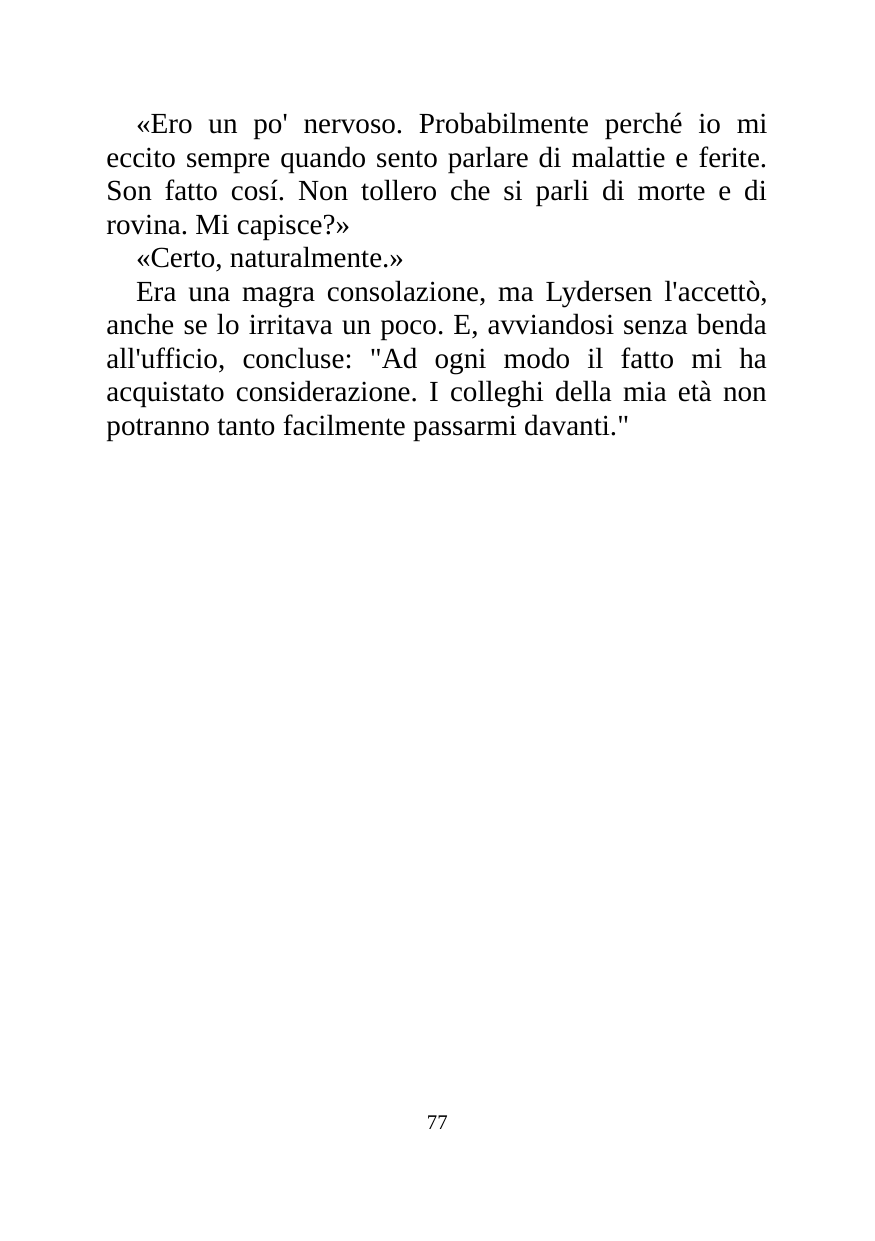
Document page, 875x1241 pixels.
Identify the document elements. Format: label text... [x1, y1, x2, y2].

text «Ero un po' nervoso. Probabilmente perché io mi eccito sempre quando sento parlare di malattie e ferite. Son fatto cosí. Non tollero che si parli di morte e di rovina. Mi capisce?» [106, 106, 768, 240]
text «Certo, naturalmente.» [106, 240, 768, 274]
text Era una magra consolazione, ma Lydersen l'accettò, anche se lo irritava un poco. E, avviandosi senza benda all'ufficio, concluse: "Ad ogni modo il fatto mi ha acquistato considerazione. I colleghi della mia età non potranno tanto facilmente passarmi davanti." [106, 274, 768, 442]
